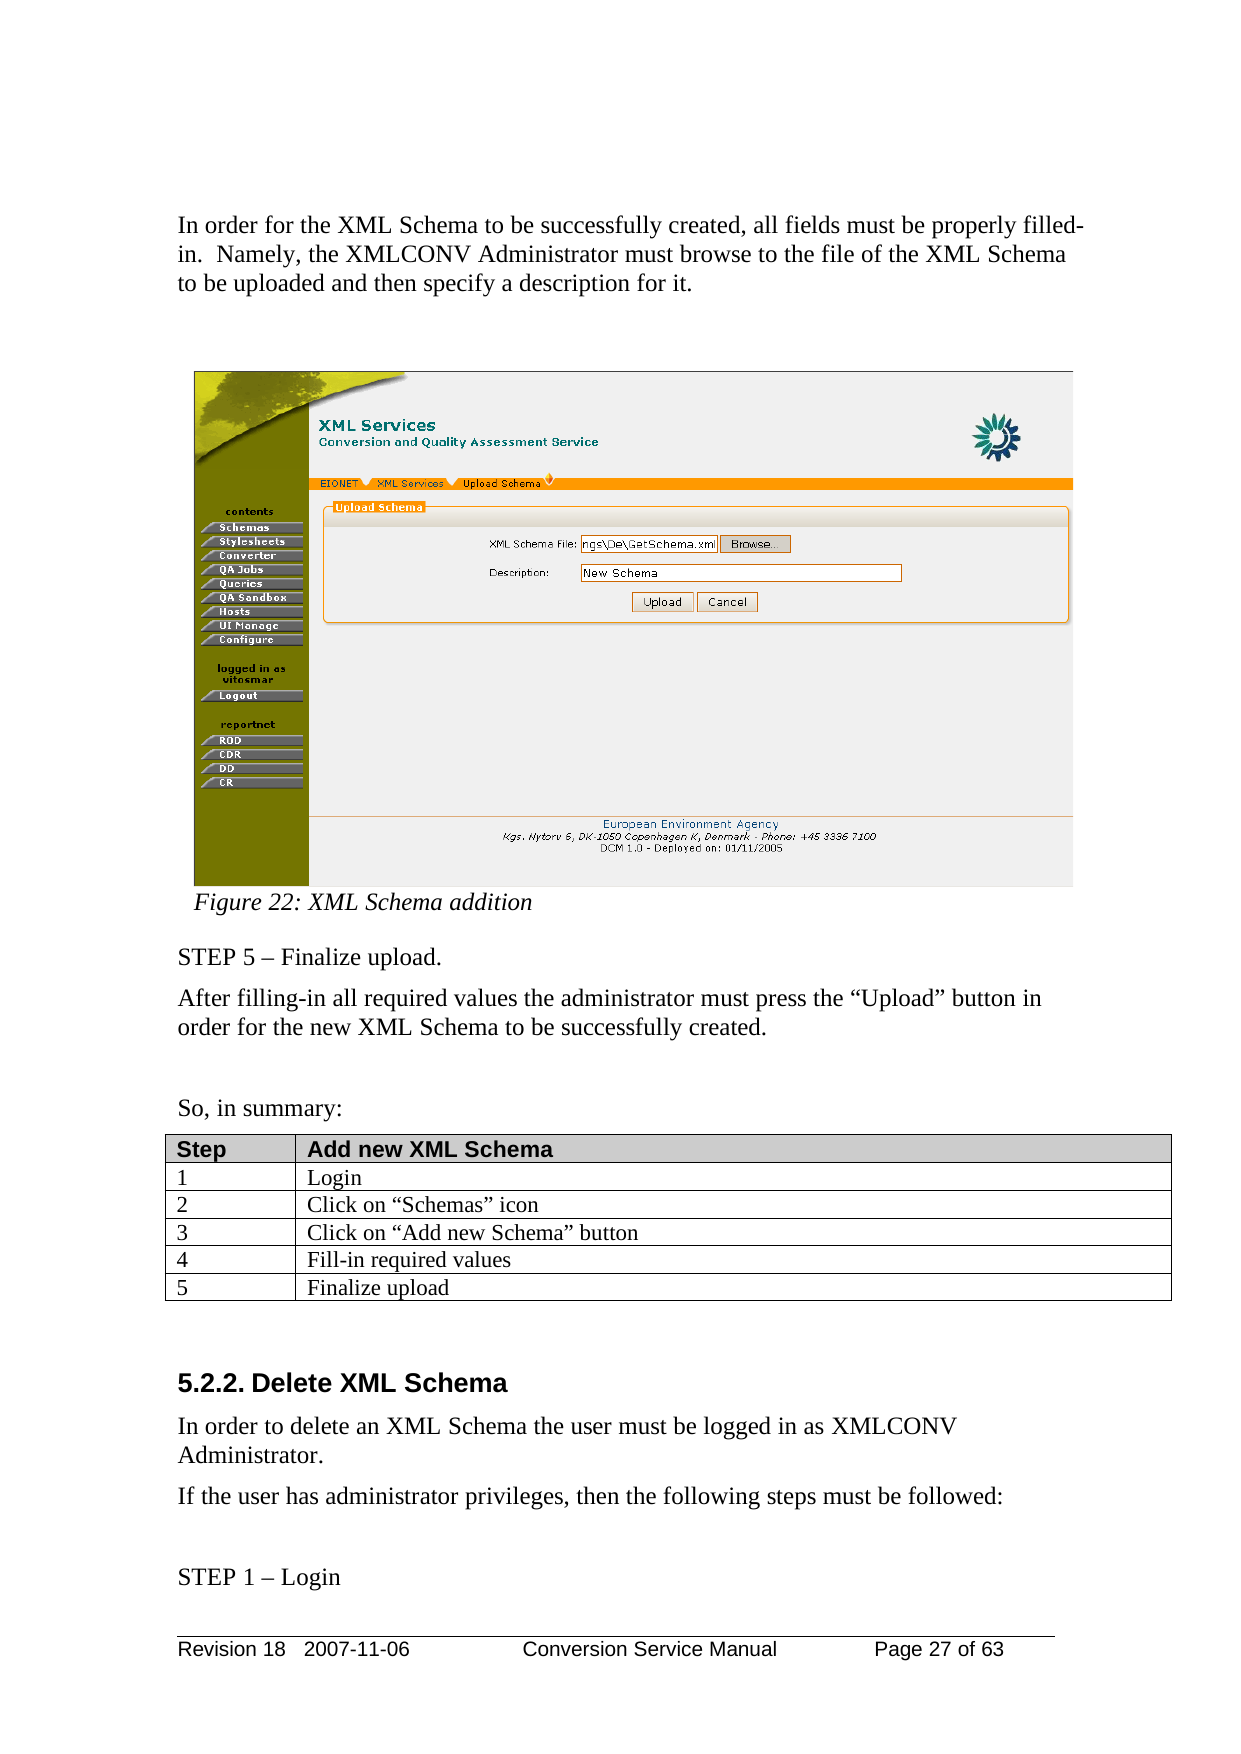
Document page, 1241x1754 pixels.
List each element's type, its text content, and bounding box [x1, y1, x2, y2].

table_cell Click on “Schemas” icon [296, 1191, 1171, 1217]
table_cell Login [296, 1163, 1171, 1190]
table_cell 1 [166, 1163, 295, 1190]
picture [193, 371, 1074, 887]
text STEP 1 – Login [177, 1562, 1092, 1591]
table_header Step [166, 1135, 295, 1162]
table_cell 2 [166, 1191, 295, 1217]
text After filling-in all required values the administrator must press the “Upload” button in order for the new XML Schema to be successfully created. [177, 983, 1092, 1041]
text If the user has administrator privileges, then the following steps must be followed: [177, 1481, 1092, 1510]
text In order to delete an XML Schema the user must be logged in as XMLCONV Administrator. [177, 1411, 1092, 1469]
text So, in summary: [177, 1093, 1092, 1122]
text In order for the XML Schema to be successfully created, all fields must be properly filled-in. Namely, the XMLCONV Administrator must browse to the file of the XML Schema to be uploaded and then specify a description for it. [177, 210, 1092, 297]
table_cell Finalize upload [296, 1274, 1171, 1300]
subtitle Delete XML Schema [177, 1367, 1092, 1398]
table_cell 5 [166, 1274, 295, 1300]
text Figure 22: XML Schema addition [194, 887, 1073, 915]
table_cell 4 [166, 1246, 295, 1273]
text STEP 5 – Finalize upload. [177, 942, 1092, 971]
table_cell 3 [166, 1219, 295, 1245]
table_cell Click on “Add new Schema” button [296, 1219, 1171, 1245]
table_header Add new XML Schema [296, 1135, 1171, 1162]
table_cell Fill-in required values [296, 1246, 1171, 1273]
